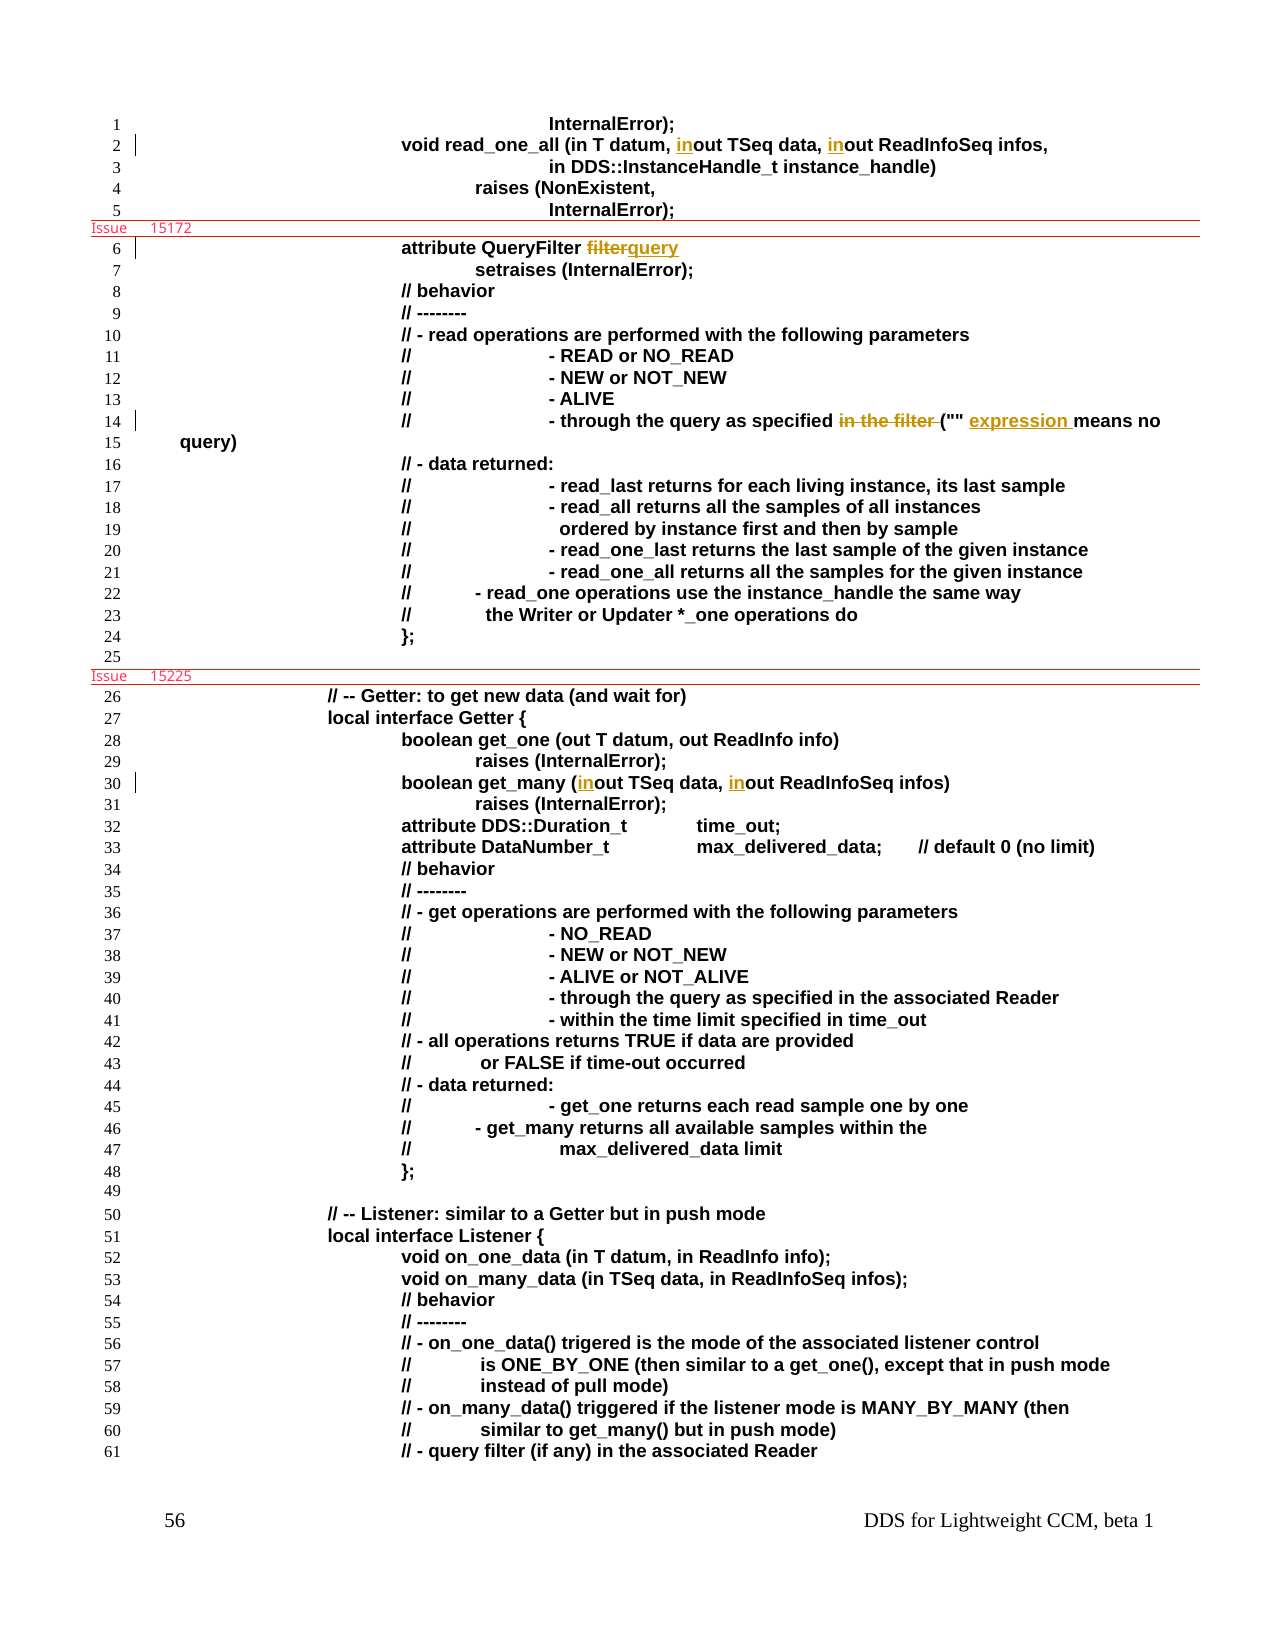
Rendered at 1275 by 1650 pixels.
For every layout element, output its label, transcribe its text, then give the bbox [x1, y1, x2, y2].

text InternalError); [179, 112, 1200, 134]
text raises (NonExistent, [179, 177, 1200, 199]
text // or FALSE if time-out occurred [179, 1052, 1200, 1073]
text raises (InternalError); [179, 793, 1200, 815]
text // - query filter (if any) in the associated Reader [179, 1440, 1200, 1462]
text // -------- [179, 879, 1200, 901]
text // - read_one_all returns all the samples for the given instance [179, 561, 1200, 582]
text // -------- [179, 1311, 1200, 1332]
text // - through the query as specified ("" expression means no query) [179, 410, 1200, 453]
text // - read_one operations use the instance_handle the same way [179, 582, 1200, 604]
text // - read operations are performed with the following parameters [179, 323, 1200, 345]
text // - get_one returns each read sample one by one [179, 1095, 1200, 1117]
text }; [179, 1160, 1200, 1181]
text // - read_all returns all the samples of all instances [179, 496, 1200, 517]
text attribute DDS::Duration_t time_out; [179, 815, 1200, 836]
text // is ONE_BY_ONE (then similar to a get_one(), except that in push mode [179, 1354, 1200, 1375]
text attribute DataNumber_t max_delivered_data; // default 0 (no limit) [179, 836, 1200, 858]
list 15225 [91, 670, 1200, 684]
text // - on_one_data() trigered is the mode of the associated listener control [179, 1332, 1200, 1354]
text }; [179, 625, 1200, 647]
text // - ALIVE or NOT_ALIVE [179, 966, 1200, 987]
text // - within the time limit specified in time_out [179, 1009, 1200, 1030]
text attribute QueryFilter query [179, 237, 1200, 259]
text // - read_last returns for each living instance, its last sample [179, 474, 1200, 496]
text in DDS::InstanceHandle_t instance_handle) [179, 156, 1200, 177]
text // - NEW or NOT_NEW [179, 367, 1200, 388]
text // instead of pull mode) [179, 1375, 1200, 1397]
text // - on_many_data() triggered if the listener mode is MANY_BY_MANY (then [179, 1397, 1200, 1418]
text // - get operations are performed with the following parameters [179, 901, 1200, 922]
text // - ALIVE [179, 388, 1200, 410]
text // similar to get_many() but in push mode) [179, 1418, 1200, 1440]
text raises (InternalError); [179, 750, 1200, 772]
text // -------- [179, 302, 1200, 323]
text // ordered by instance first and then by sample [179, 517, 1200, 539]
text local interface Listener { [179, 1224, 1200, 1246]
text // max_delivered_data limit [179, 1138, 1200, 1160]
text InternalError); [179, 199, 1200, 220]
text // behavior [179, 1289, 1200, 1311]
text // - READ or NO_READ [179, 345, 1200, 367]
text // - get_many returns all available samples within the [179, 1117, 1200, 1138]
text // -- Listener: similar to a Getter but in push mode [179, 1203, 1200, 1224]
text // - data returned: [179, 1073, 1200, 1095]
text // the Writer or Updater *_one operations do [179, 604, 1200, 625]
text // behavior [179, 280, 1200, 302]
text // - through the query as specified in the associated Reader [179, 987, 1200, 1009]
text boolean get_one (out T datum, out ReadInfo info) [179, 728, 1200, 750]
text void read_one_all (in T datum, inout TSeq data, inout ReadInfoSeq infos, [179, 134, 1200, 156]
text local interface Getter { [179, 707, 1200, 728]
text // - NO_READ [179, 922, 1200, 944]
text setraises (InternalError); [179, 259, 1200, 280]
list 15172 [91, 221, 1200, 236]
text // behavior [179, 858, 1200, 879]
text // - NEW or NOT_NEW [179, 944, 1200, 966]
text // -- Getter: to get new data (and wait for) [179, 685, 1200, 707]
text void on_one_data (in T datum, in ReadInfo info); [179, 1246, 1200, 1267]
text // - data returned: [179, 453, 1200, 474]
text void on_many_data (in TSeq data, in ReadInfoSeq infos); [179, 1267, 1200, 1289]
text boolean get_many (inout TSeq data, inout ReadInfoSeq infos) [179, 772, 1200, 793]
text // - read_one_last returns the last sample of the given instance [179, 539, 1200, 561]
text // - all operations returns TRUE if data are provided [179, 1030, 1200, 1052]
